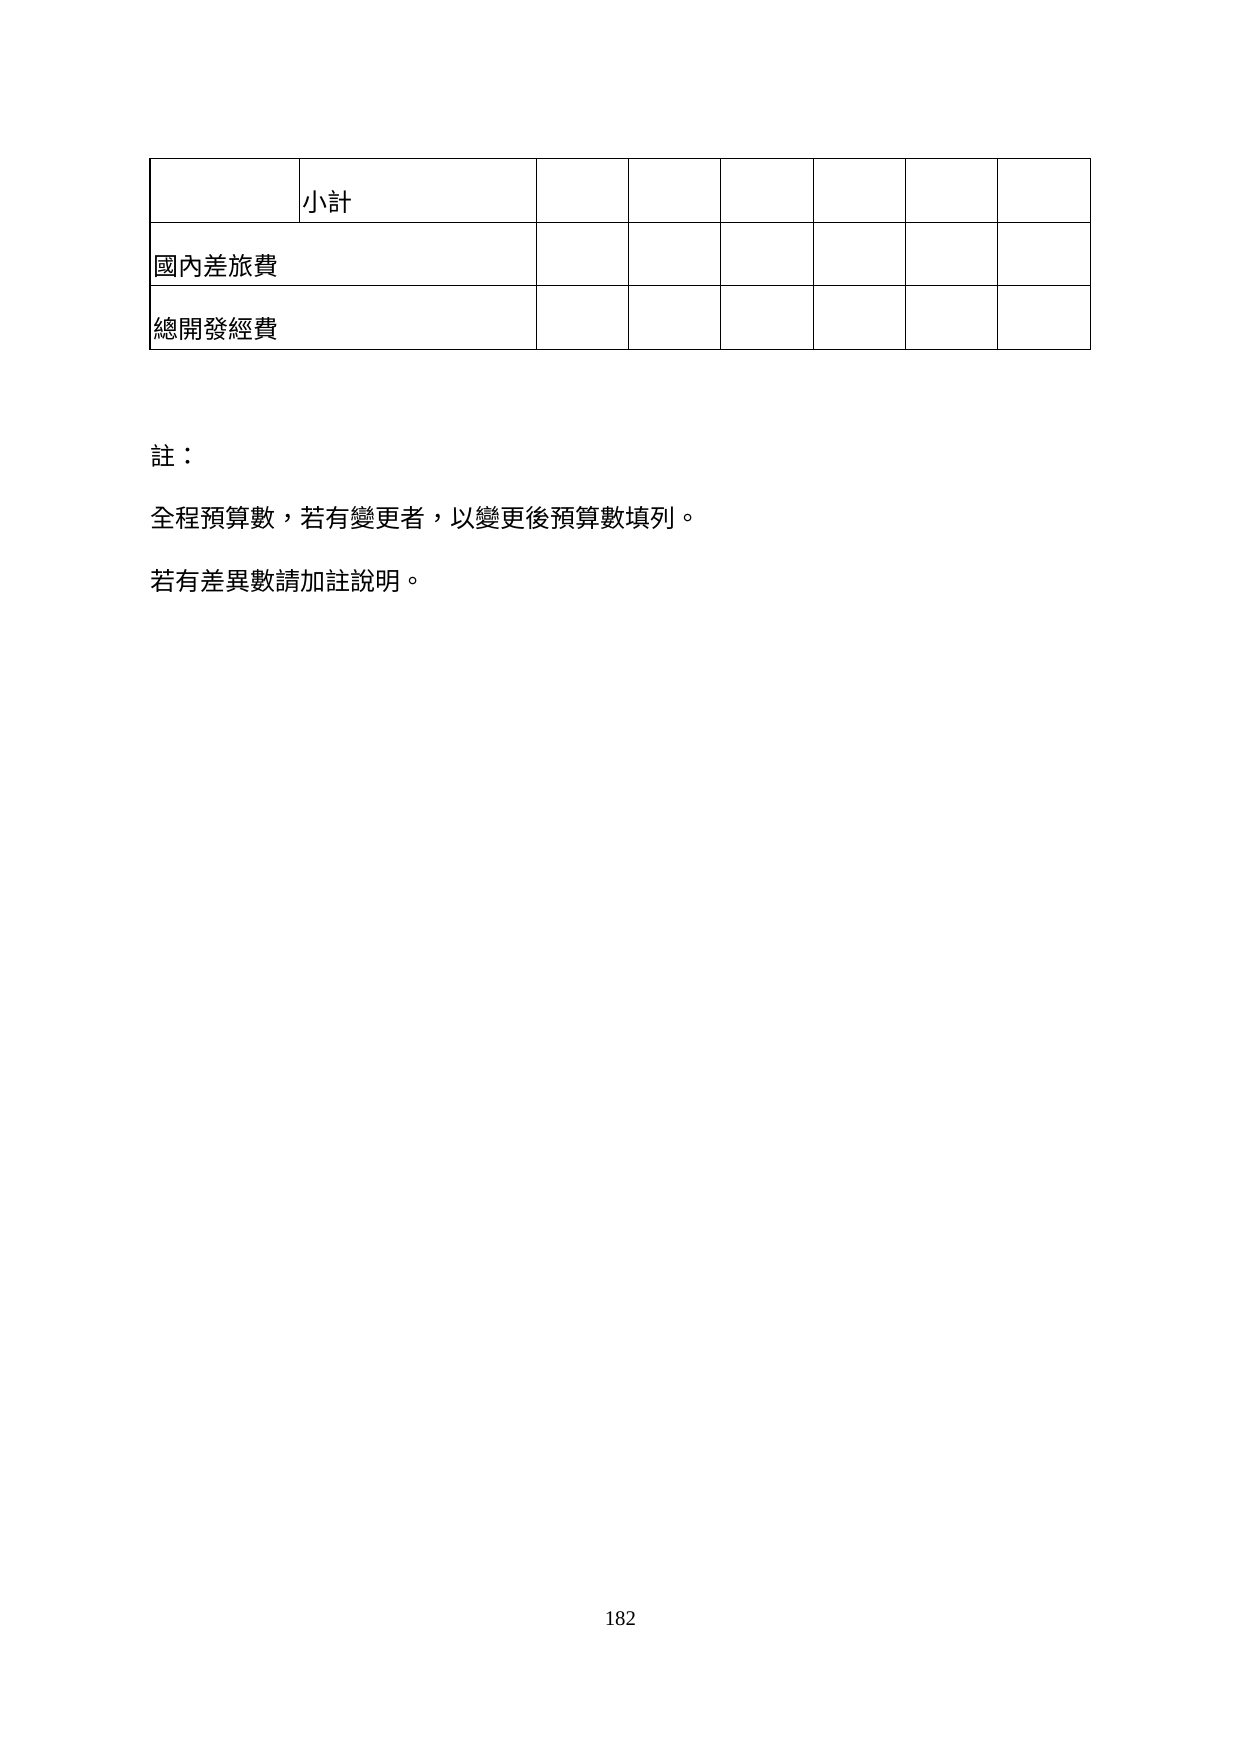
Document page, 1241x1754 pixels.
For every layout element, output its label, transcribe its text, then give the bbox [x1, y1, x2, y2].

table_cell [537, 159, 628, 222]
table_cell [537, 286, 628, 349]
list 若有差異數請加註說明。 [150, 537, 1090, 600]
table_cell [998, 286, 1090, 349]
table_cell [814, 223, 905, 285]
text 註： [150, 412, 1090, 475]
table_cell [721, 223, 813, 285]
table_cell [151, 159, 299, 222]
table_cell [721, 286, 813, 349]
table_cell [537, 223, 628, 285]
table_cell [629, 159, 720, 222]
table_cell 總開發經費 [151, 286, 536, 349]
table_cell [629, 286, 720, 349]
table_cell [629, 223, 720, 285]
table_cell [998, 159, 1090, 222]
table_cell [814, 286, 905, 349]
table_cell [814, 159, 905, 222]
table_cell [906, 223, 997, 285]
table_cell [721, 159, 813, 222]
table_cell 小計 [300, 159, 536, 222]
table_cell [906, 286, 997, 349]
list 全程預算數，若有變更者，以變更後預算數填列。 [150, 475, 1090, 537]
table_cell 國內差旅費 [151, 223, 536, 285]
table_cell [906, 159, 997, 222]
table_cell [998, 223, 1090, 285]
